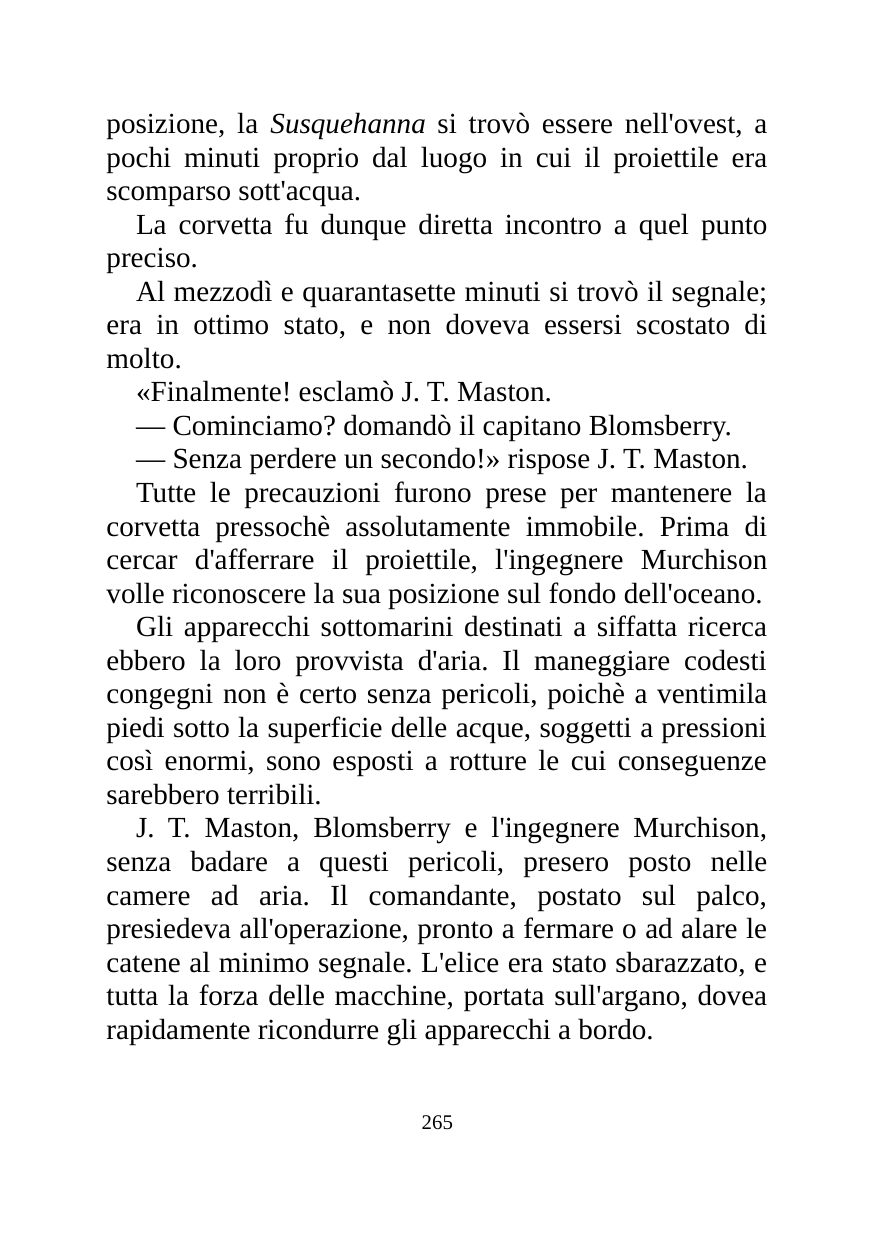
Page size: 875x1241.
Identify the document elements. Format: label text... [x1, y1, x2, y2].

text Tutte le precauzioni furono prese per mantenere la corvetta pressochè assolutamente immobile. Prima di cercar d'afferrare il proiettile, l'ingegnere Murchison volle riconoscere la sua posizione sul fondo dell'oceano. [106, 475, 768, 609]
text «Finalmente! esclamò J. T. Maston. [106, 374, 768, 408]
text posizione, la Susquehanna si trovò essere nell'ovest, a pochi minuti proprio dal luogo in cui il proiettile era scomparso sott'acqua. [106, 106, 768, 207]
text Gli apparecchi sottomarini destinati a siffatta ricerca ebbero la loro provvista d'aria. Il maneggiare codesti congegni non è certo senza pericoli, poichè a ventimila piedi sotto la superficie delle acque, soggetti a pressioni così enormi, sono esposti a rotture le cui conseguenze sarebbero terribili. [106, 609, 768, 811]
text Al mezzodì e quarantasette minuti si trovò il segnale; era in ottimo stato, e non doveva essersi scostato di molto. [106, 274, 768, 374]
text — Senza perdere un secondo!» rispose J. T. Maston. [106, 442, 768, 475]
text — Cominciamo? domandò il capitano Blomsberry. [106, 408, 768, 442]
text La corvetta fu dunque diretta incontro a quel punto preciso. [106, 207, 768, 274]
text J. T. Maston, Blomsberry e l'ingegnere Murchison, senza badare a questi pericoli, presero posto nelle camere ad aria. Il comandante, postato sul palco, presiedeva all'operazione, pronto a fermare o ad alare le catene al minimo segnale. L'elice era stato sbarazzato, e tutta la forza delle macchine, portata sull'argano, dovea rapidamente ricondurre gli apparecchi a bordo. [106, 811, 768, 1045]
